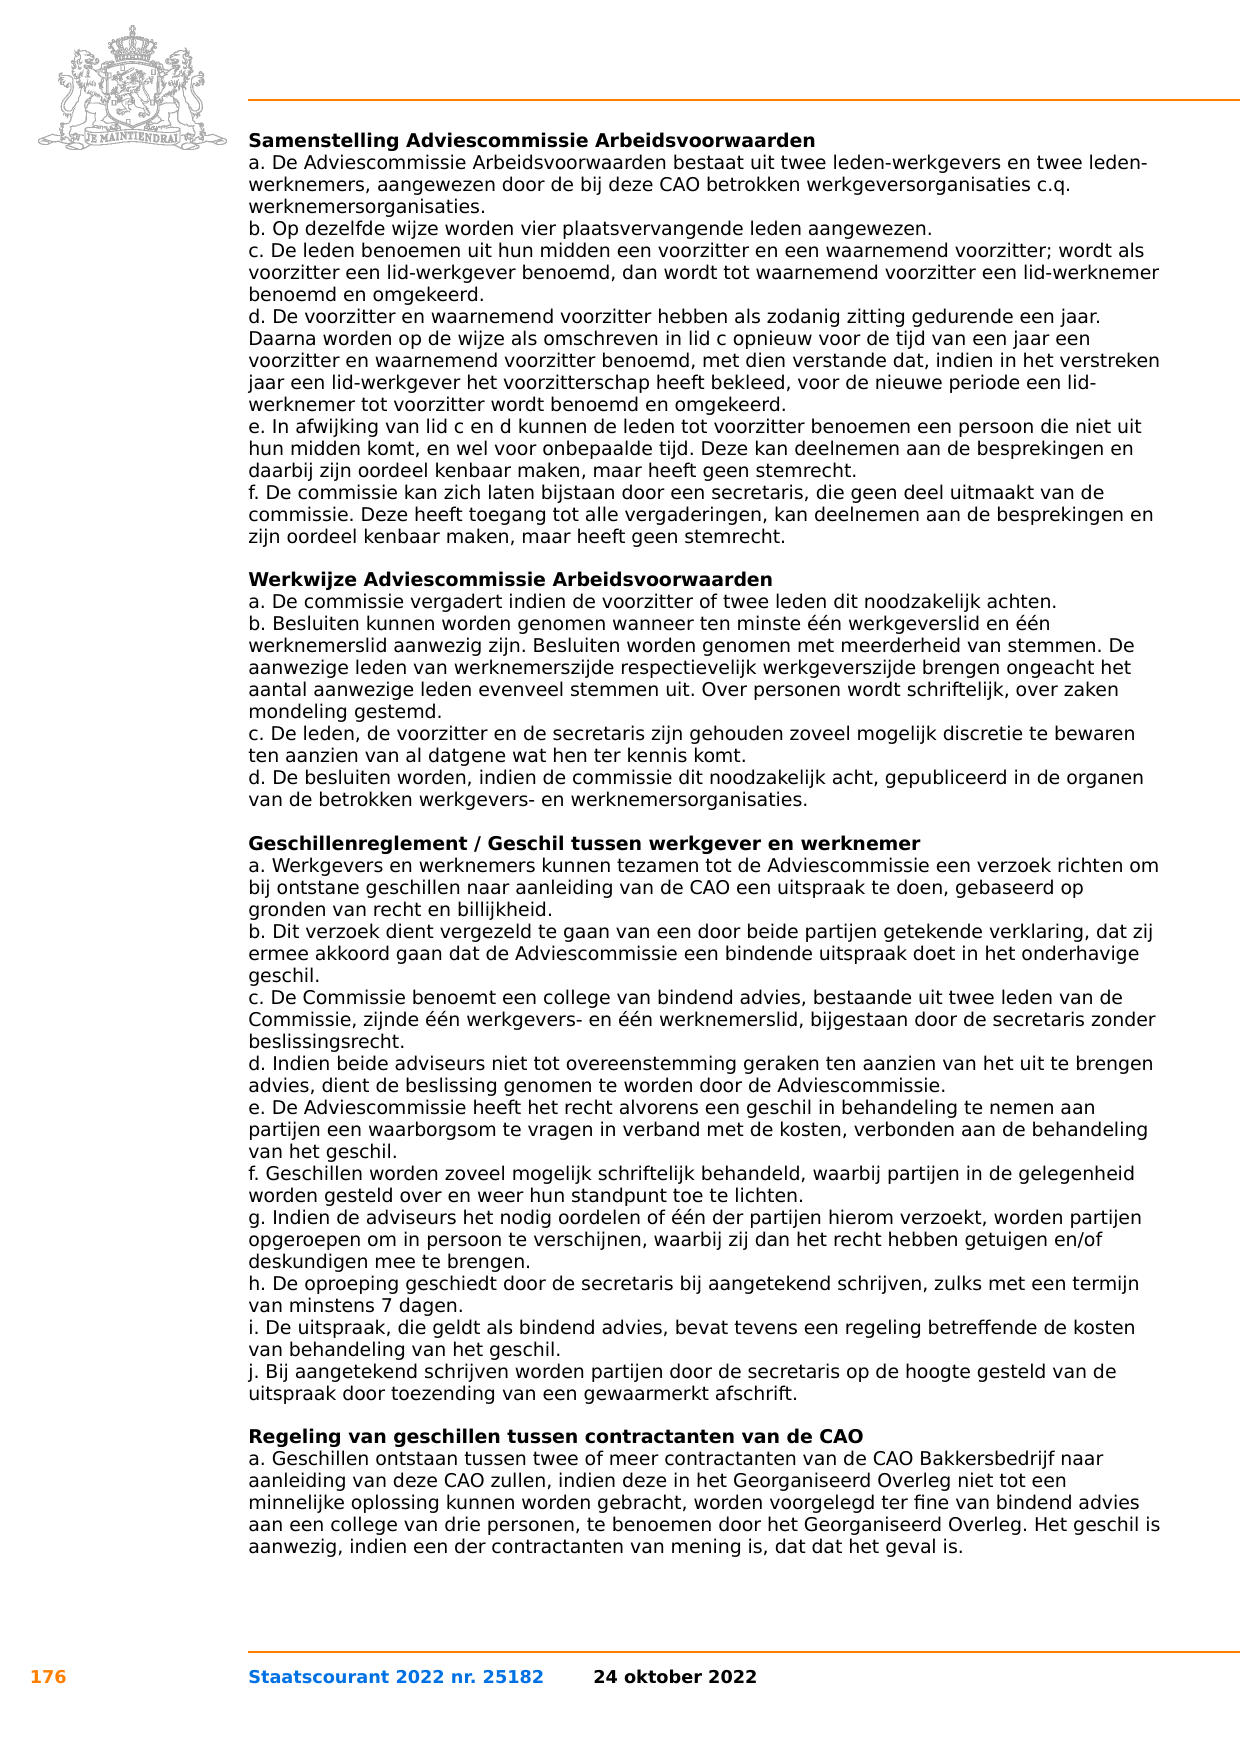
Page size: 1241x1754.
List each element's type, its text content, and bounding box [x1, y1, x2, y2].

subtitle Regeling van geschillen tussen contractanten van de CAO [248, 1426, 1163, 1448]
text a. De Adviescommissie Arbeidsvoorwaarden bestaat uit twee leden-werkgevers en twee leden-werknemers, aangewezen door de bij deze CAO betrokken werkgeversorganisaties c.q. werknemersorganisaties. [248, 152, 1163, 218]
text b. Besluiten kunnen worden genomen wanneer ten minste één werkgeverslid en één werknemerslid aanwezig zijn. Besluiten worden genomen met meerderheid van stemmen. De aanwezige leden van werknemerszijde respectievelijk werkgeverszijde brengen ongeacht het aantal aanwezige leden evenveel stemmen uit. Over personen wordt schriftelijk, over zaken mondeling gestemd. [248, 613, 1163, 723]
text f. Geschillen worden zoveel mogelijk schriftelijk behandeld, waarbij partijen in de gelegenheid worden gesteld over en weer hun standpunt toe te lichten. [248, 1163, 1163, 1207]
text b. Dit verzoek dient vergezeld te gaan van een door beide partijen getekende verklaring, dat zij ermee akkoord gaan dat de Adviescommissie een bindende uitspraak doet in het onderhavige geschil. [248, 921, 1163, 987]
text e. De Adviescommissie heeft het recht alvorens een geschil in behandeling te nemen aan partijen een waarborgsom te vragen in verband met de kosten, verbonden aan de behandeling van het geschil. [248, 1097, 1163, 1163]
text b. Op dezelfde wijze worden vier plaatsvervangende leden aangewezen. [248, 218, 1163, 240]
subtitle Werkwijze Adviescommissie Arbeidsvoorwaarden [248, 569, 1163, 591]
text c. De leden benoemen uit hun midden een voorzitter en een waarnemend voorzitter; wordt als voorzitter een lid-werkgever benoemd, dan wordt tot waarnemend voorzitter een lid-werknemer benoemd en omgekeerd. [248, 240, 1163, 306]
text j. Bij aangetekend schrijven worden partijen door de secretaris op de hoogte gesteld van de uitspraak door toezending van een gewaarmerkt afschrift. [248, 1361, 1163, 1404]
text a. Geschillen ontstaan tussen twee of meer contractanten van de CAO Bakkersbedrijf naar aanleiding van deze CAO zullen, indien deze in het Georganiseerd Overleg niet tot een minnelijke oplossing kunnen worden gebracht, worden voorgelegd ter fine van bindend advies aan een college van drie personen, te benoemen door het Georganiseerd Overleg. Het geschil is aanwezig, indien een der contractanten van mening is, dat dat het geval is. [248, 1448, 1163, 1558]
text d. Indien beide adviseurs niet tot overeenstemming geraken ten aanzien van het uit te brengen advies, dient de beslissing genomen te worden door de Adviescommissie. [248, 1053, 1163, 1097]
text a. Werkgevers en werknemers kunnen tezamen tot de Adviescommissie een verzoek richten om bij ontstane geschillen naar aanleiding van de CAO een uitspraak te doen, gebaseerd op gronden van recht en billijkheid. [248, 855, 1163, 921]
text e. In afwijking van lid c en d kunnen de leden tot voorzitter benoemen een persoon die niet uit hun midden komt, en wel voor onbepaalde tijd. Deze kan deelnemen aan de besprekingen en daarbij zijn oordeel kenbaar maken, maar heeft geen stemrecht. [248, 416, 1163, 482]
subtitle Geschillenreglement / Geschil tussen werkgever en werknemer [248, 833, 1163, 855]
text h. De oproeping geschiedt door de secretaris bij aangetekend schrijven, zulks met een termijn van minstens 7 dagen. [248, 1273, 1163, 1317]
text g. Indien de adviseurs het nodig oordelen of één der partijen hierom verzoekt, worden partijen opgeroepen om in persoon te verschijnen, waarbij zij dan het recht hebben getuigen en/of deskundigen mee te brengen. [248, 1207, 1163, 1273]
text d. De besluiten worden, indien de commissie dit noodzakelijk acht, gepubliceerd in de organen van de betrokken werkgevers- en werknemersorganisaties. [248, 767, 1163, 811]
text a. De commissie vergadert indien de voorzitter of twee leden dit noodzakelijk achten. [248, 591, 1163, 613]
subtitle Samenstelling Adviescommissie Arbeidsvoorwaarden [248, 130, 1163, 152]
text i. De uitspraak, die geldt als bindend advies, bevat tevens een regeling betreffende de kosten van behandeling van het geschil. [248, 1317, 1163, 1361]
text c. De leden, de voorzitter en de secretaris zijn gehouden zoveel mogelijk discretie te bewaren ten aanzien van al datgene wat hen ter kennis komt. [248, 723, 1163, 767]
picture [38, 25, 227, 150]
text f. De commissie kan zich laten bijstaan door een secretaris, die geen deel uitmaakt van de commissie. Deze heeft toegang tot alle vergaderingen, kan deelnemen aan de besprekingen en zijn oordeel kenbaar maken, maar heeft geen stemrecht. [248, 482, 1163, 547]
text d. De voorzitter en waarnemend voorzitter hebben als zodanig zitting gedurende een jaar. Daarna worden op de wijze als omschreven in lid c opnieuw voor de tijd van een jaar een voorzitter en waarnemend voorzitter benoemd, met dien verstande dat, indien in het verstreken jaar een lid-werkgever het voorzitterschap heeft bekleed, voor de nieuwe periode een lid-werknemer tot voorzitter wordt benoemd en omgekeerd. [248, 306, 1163, 416]
text c. De Commissie benoemt een college van bindend advies, bestaande uit twee leden van de Commissie, zijnde één werkgevers- en één werknemerslid, bijgestaan door de secretaris zonder beslissingsrecht. [248, 987, 1163, 1053]
